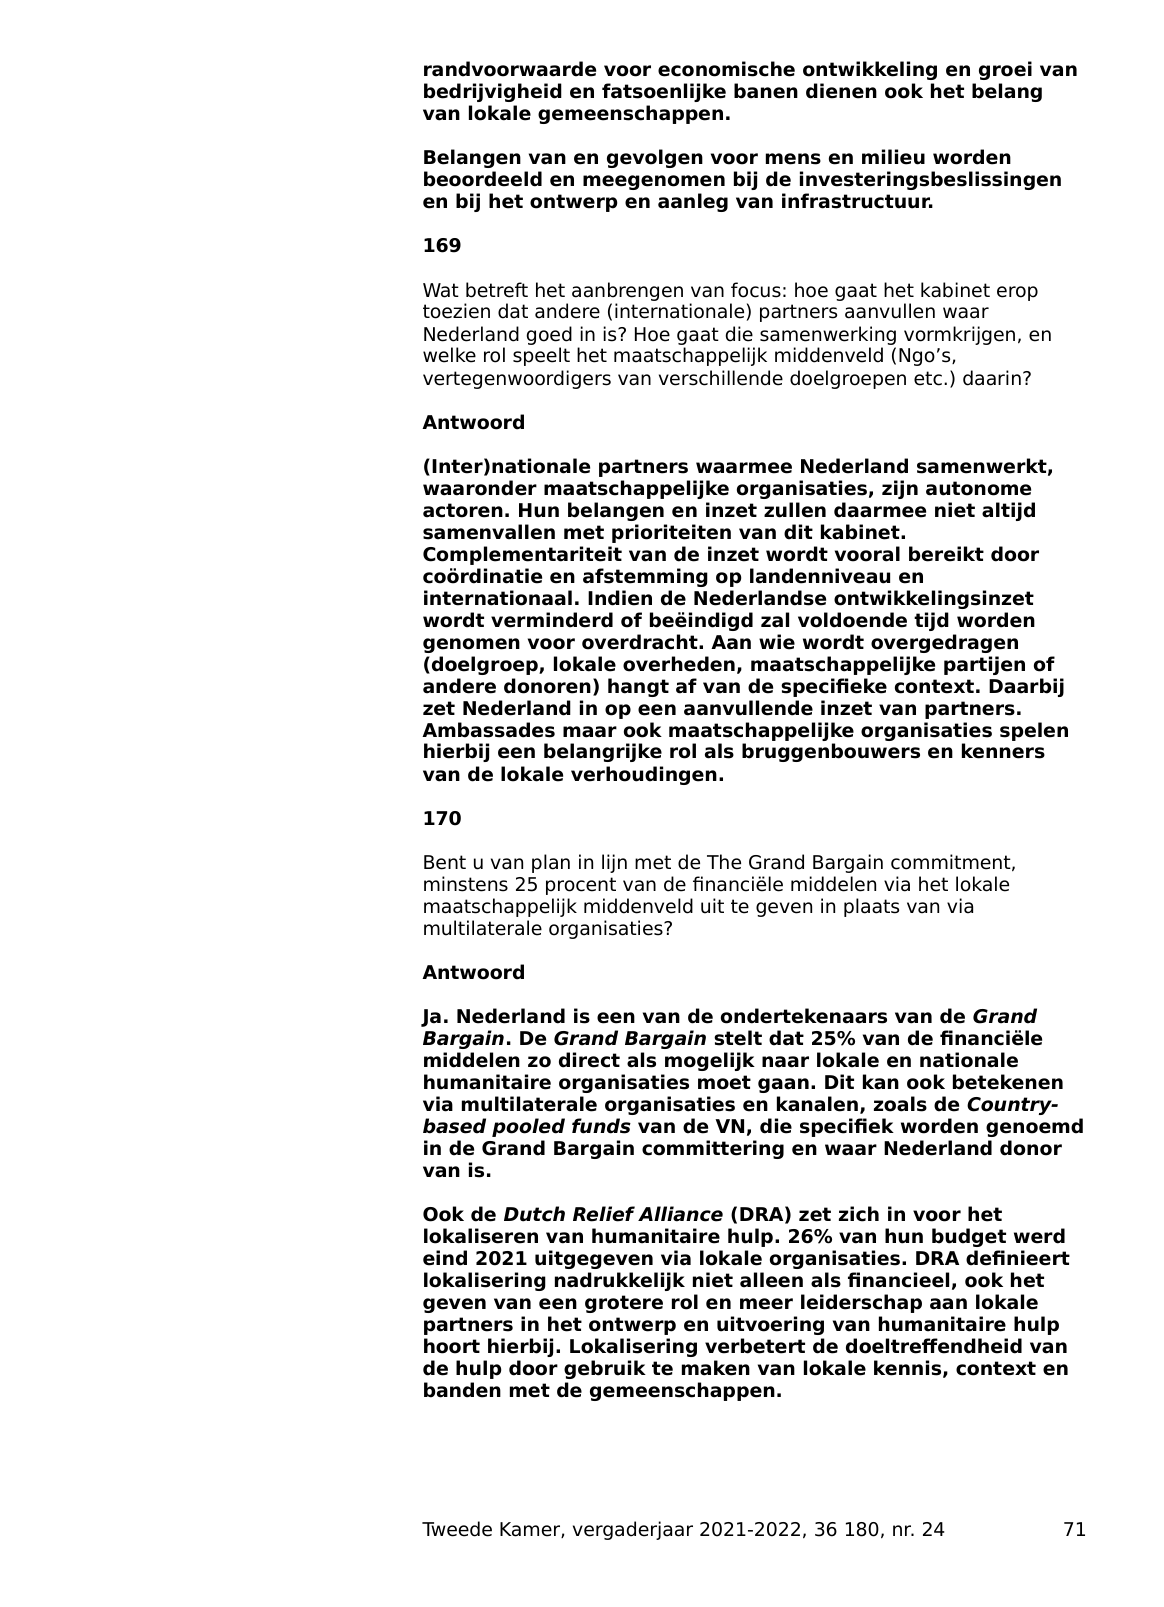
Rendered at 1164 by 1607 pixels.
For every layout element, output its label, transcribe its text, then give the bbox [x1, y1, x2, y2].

text Wat betreft het aanbrengen van focus: hoe gaat het kabinet erop toezien dat andere (internationale) partners aanvullen waar Nederland goed in is? Hoe gaat die samenwerking vormkrijgen, en welke rol speelt het maatschappelijk middenveld (Ngo’s, vertegenwoordigers van verschillende doelgroepen etc.) daarin? [422, 279, 1087, 389]
text randvoorwaarde voor economische ontwikkeling en groei van bedrijvigheid en fatsoenlijke banen dienen ook het belang van lokale gemeenschappen. [422, 59, 1087, 125]
text Belangen van en gevolgen voor mens en milieu worden beoordeeld en meegenomen bij de investeringsbeslissingen en bij het ontwerp en aanleg van infrastructuur. [422, 147, 1087, 213]
subtitle 169 [422, 235, 1087, 257]
text Ja. Nederland is een van de ondertekenaars van de Grand Bargain. De Grand Bargain stelt dat 25% van de financiële middelen zo direct als mogelijk naar lokale en nationale humanitaire organisaties moet gaan. Dit kan ook betekenen via multilaterale organisaties en kanalen, zoals de Country-based pooled funds van de VN, die specifiek worden genoemd in de Grand Bargain committering en waar Nederland donor van is. [422, 1006, 1087, 1182]
text Bent u van plan in lijn met de The Grand Bargain commitment, minstens 25 procent van de financiële middelen via het lokale maatschappelijk middenveld uit te geven in plaats van via multilaterale organisaties? [422, 852, 1087, 940]
subtitle 170 [422, 808, 1087, 829]
subtitle Antwoord [422, 962, 1087, 984]
subtitle Antwoord [422, 412, 1087, 433]
text (Inter)nationale partners waarmee Nederland samenwerkt, waaronder maatschappelijke organisaties, zijn autonome actoren. Hun belangen en inzet zullen daarmee niet altijd samenvallen met prioriteiten van dit kabinet. Complementariteit van de inzet wordt vooral bereikt door coördinatie en afstemming op landenniveau en internationaal. Indien de Nederlandse ontwikkelingsinzet wordt verminderd of beëindigd zal voldoende tijd worden genomen voor overdracht. Aan wie wordt overgedragen (doelgroep, lokale overheden, maatschappelijke partijen of andere donoren) hangt af van de specifieke context. Daarbij zet Nederland in op een aanvullende inzet van partners. Ambassades maar ook maatschappelijke organisaties spelen hierbij een belangrijke rol als bruggenbouwers en kenners van de lokale verhoudingen. [422, 456, 1087, 785]
text Ook de Dutch Relief Alliance (DRA) zet zich in voor het lokaliseren van humanitaire hulp. 26% van hun budget werd eind 2021 uitgegeven via lokale organisaties. DRA definieert lokalisering nadrukkelijk niet alleen als financieel, ook het geven van een grotere rol en meer leiderschap aan lokale partners in het ontwerp en uitvoering van humanitaire hulp hoort hierbij. Lokalisering verbetert de doeltreffendheid van de hulp door gebruik te maken van lokale kennis, context en banden met de gemeenschappen. [422, 1204, 1087, 1402]
